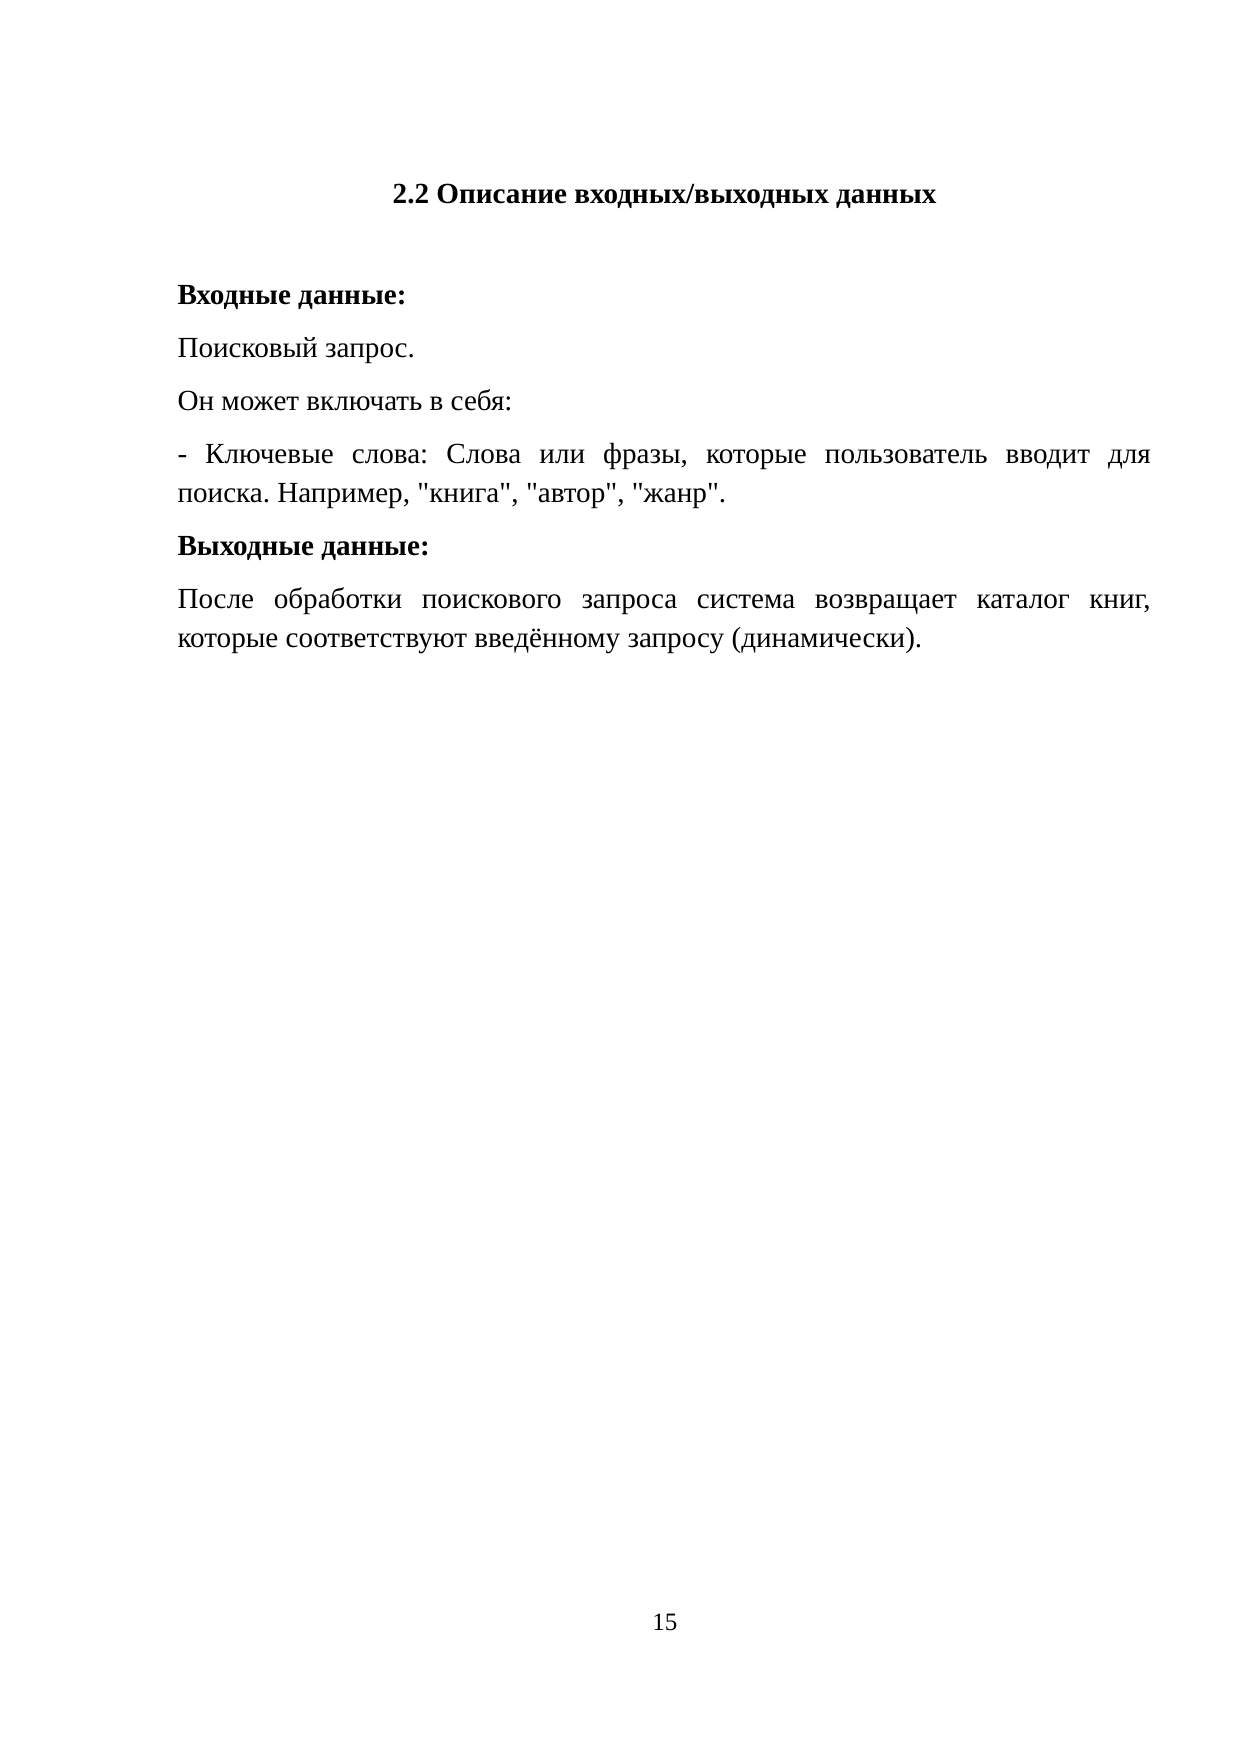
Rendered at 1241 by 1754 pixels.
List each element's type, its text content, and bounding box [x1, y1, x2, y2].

subtitle 2.2 Описание входных/выходных данных [177, 176, 1152, 210]
subtitle Выходные данные: [177, 528, 1152, 562]
subtitle Входные данные: [177, 277, 1152, 311]
subtitle - Ключевые слова: Слова или фразы, которые пользователь вводит для поиска. Например, "книга", "автор", "жанр". [177, 436, 1152, 508]
subtitle Он может включать в себя: [177, 383, 1152, 417]
subtitle Поисковый запрос. [177, 330, 1152, 364]
subtitle После обработки поискового запроса система возвращает каталог книг, которые соответствуют введённому запросу (динамически). [177, 581, 1152, 653]
